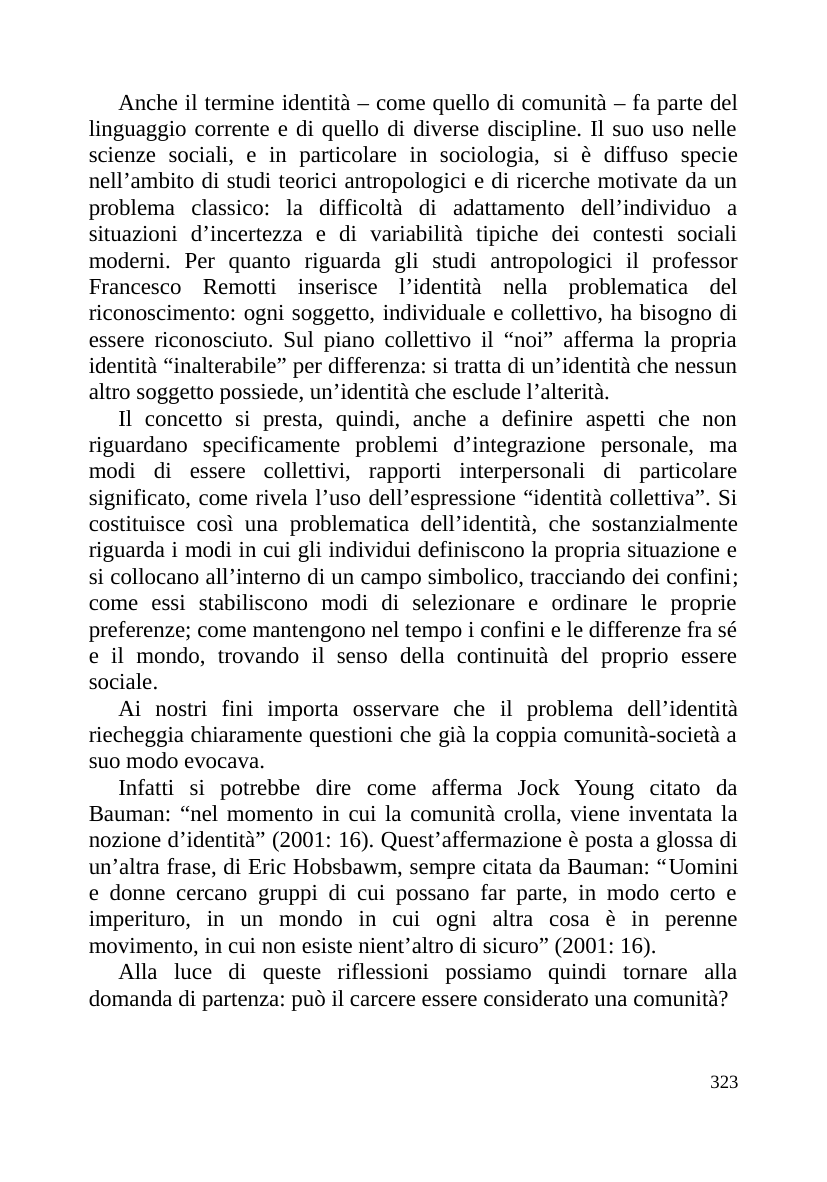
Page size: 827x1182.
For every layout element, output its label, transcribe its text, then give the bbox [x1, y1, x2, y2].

text Infatti si potrebbe dire come afferma Jock Young citato da Bauman: “nel momento in cui la comunità crolla, viene inventata la nozione d’identità” (2001: 16). Quest’affermazione è posta a glossa di un’altra frase, di Eric Hobsbawm, sempre citata da Bauman: “Uomini e donne cercano gruppi di cui possano far parte, in modo certo e imperituro, in un mondo in cui ogni altra cosa è in perenne movimento, in cui non esiste nient’altro di sicuro” (2001: 16). [88, 774, 738, 958]
text Ai nostri fini importa osservare che il problema dell’identità riecheggia chiaramente questioni che già la coppia comunità-società a suo modo evocava. [88, 695, 738, 774]
text Il concetto si presta, quindi, anche a definire aspetti che non riguardano specificamente problemi d’integrazione personale, ma modi di essere collettivi, rapporti interpersonali di particolare significato, come rivela l’uso dell’espressione “identità collettiva”. Si costituisce così una problematica dell’identità, che sostanzialmente riguarda i modi in cui gli individui definiscono la propria situazione e si collocano all’interno di un campo simbolico, tracciando dei confini; come essi stabiliscono modi di selezionare e ordinare le proprie preferenze; come mantengono nel tempo i confini e le differenze fra sé e il mondo, trovando il senso della continuità del proprio essere sociale. [88, 405, 738, 695]
text Anche il termine identità – come quello di comunità – fa parte del linguaggio corrente e di quello di diverse discipline. Il suo uso nelle scienze sociali, e in particolare in sociologia, si è diffuso specie nell’ambito di studi teorici antropologici e di ricerche motivate da un problema classico: la difficoltà di adattamento dell’individuo a situazioni d’incertezza e di variabilità tipiche dei contesti sociali moderni. Per quanto riguarda gli studi antropologici il professor Francesco Remotti inserisce l’identità nella problematica del riconoscimento: ogni soggetto, individuale e collettivo, ha bisogno di essere riconosciuto. Sul piano collettivo il “noi” afferma la propria identità “inalterabile” per differenza: si tratta di un’identità che nessun altro soggetto possiede, un’identità che esclude l’alterità. [88, 88, 738, 405]
text Alla luce di queste riflessioni possiamo quindi tornare alla domanda di partenza: può il carcere essere considerato una comunità? [88, 958, 738, 1011]
